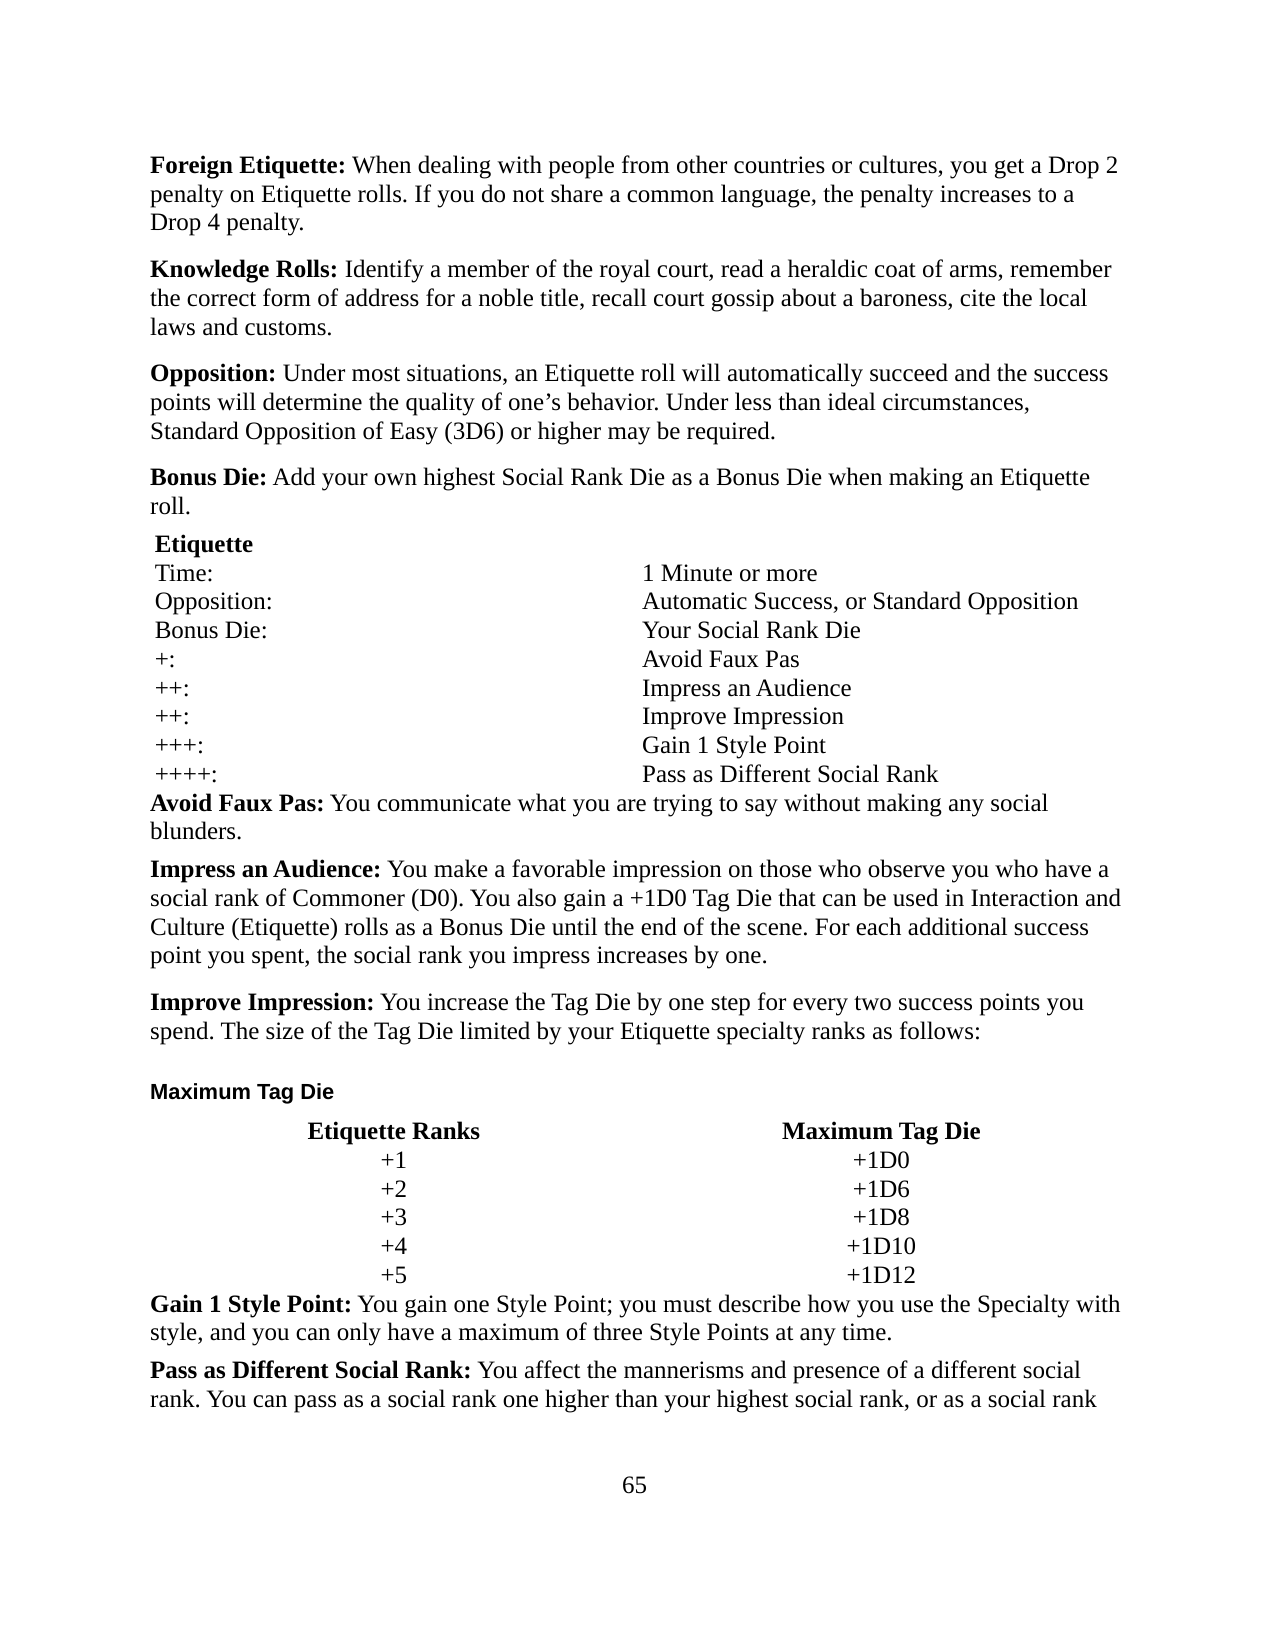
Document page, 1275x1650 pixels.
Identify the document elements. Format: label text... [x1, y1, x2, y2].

table_cell +1D10 [638, 1231, 1125, 1260]
table_cell ++: [150, 673, 637, 701]
table_header Etiquette Ranks [150, 1116, 637, 1145]
table_cell +2 [150, 1174, 637, 1202]
table_cell +++: [150, 730, 637, 759]
text Improve Impression: You increase the Tag Die by one step for every two success points you spend. The size of the Tag Die limited by your Etiquette specialty ranks as follows: [150, 987, 1125, 1044]
table_cell Improve Impression [638, 701, 1125, 730]
table_cell Your Social Rank Die [638, 615, 1125, 644]
table_cell Automatic Success, or Standard Opposition [638, 586, 1125, 615]
table_cell Gain 1 Style Point [638, 730, 1125, 759]
table_cell +5 [150, 1260, 637, 1289]
table_header Maximum Tag Die [638, 1116, 1125, 1145]
table_cell 1 Minute or more [638, 558, 1125, 586]
table_header [638, 529, 1125, 558]
table_cell +4 [150, 1231, 637, 1260]
table_header Etiquette [150, 529, 637, 558]
table_cell ++: [150, 701, 637, 730]
text Opposition: Under most situations, an Etiquette roll will automatically succeed and the success points will determine the quality of one’s behavior. Under less than ideal circumstances, Standard Opposition of Easy (3D6) or higher may be required. [150, 358, 1125, 444]
table_cell +1D6 [638, 1174, 1125, 1202]
table_cell Bonus Die: [150, 615, 637, 644]
text Impress an Audience: You make a favorable impression on those who observe you who have a social rank of Commoner (D0). You also gain a +1D0 Tag Die that can be used in Interaction and Culture (Etiquette) rolls as a Bonus Die until the end of the scene. For each additional success point you spent, the social rank you impress increases by one. [150, 854, 1125, 969]
text Avoid Faux Pas: You communicate what you are trying to say without making any social blunders. [150, 788, 1125, 845]
table_cell +1D0 [638, 1145, 1125, 1174]
table_cell Impress an Audience [638, 673, 1125, 701]
table_cell Time: [150, 558, 637, 586]
table_cell +: [150, 644, 637, 673]
table_cell Avoid Faux Pas [638, 644, 1125, 673]
text Knowledge Rolls: Identify a member of the royal court, read a heraldic coat of arms, remember the correct form of address for a noble title, recall court gossip about a baroness, cite the local laws and customs. [150, 254, 1125, 340]
text Gain 1 Style Point: You gain one Style Point; you must describe how you use the Specialty with style, and you can only have a maximum of three Style Points at any time. [150, 1289, 1125, 1346]
table_cell ++++: [150, 759, 637, 788]
text Foreign Etiquette: When dealing with people from other countries or cultures, you get a Drop 2 penalty on Etiquette rolls. If you do not share a common language, the penalty increases to a Drop 4 penalty. [150, 150, 1125, 236]
text Pass as Different Social Rank: You affect the mannerisms and presence of a different social rank. You can pass as a social rank one higher than your highest social rank, or as a social rank [150, 1355, 1125, 1413]
text Bonus Die: Add your own highest Social Rank Die as a Bonus Die when making an Etiquette roll. [150, 462, 1125, 520]
table_cell +3 [150, 1203, 637, 1231]
table_cell Opposition: [150, 586, 637, 615]
table_cell Pass as Different Social Rank [638, 759, 1125, 788]
table_cell +1D8 [638, 1203, 1125, 1231]
table_cell +1D12 [638, 1260, 1125, 1289]
subtitle Maximum Tag Die [150, 1078, 1125, 1104]
table_cell +1 [150, 1145, 637, 1174]
